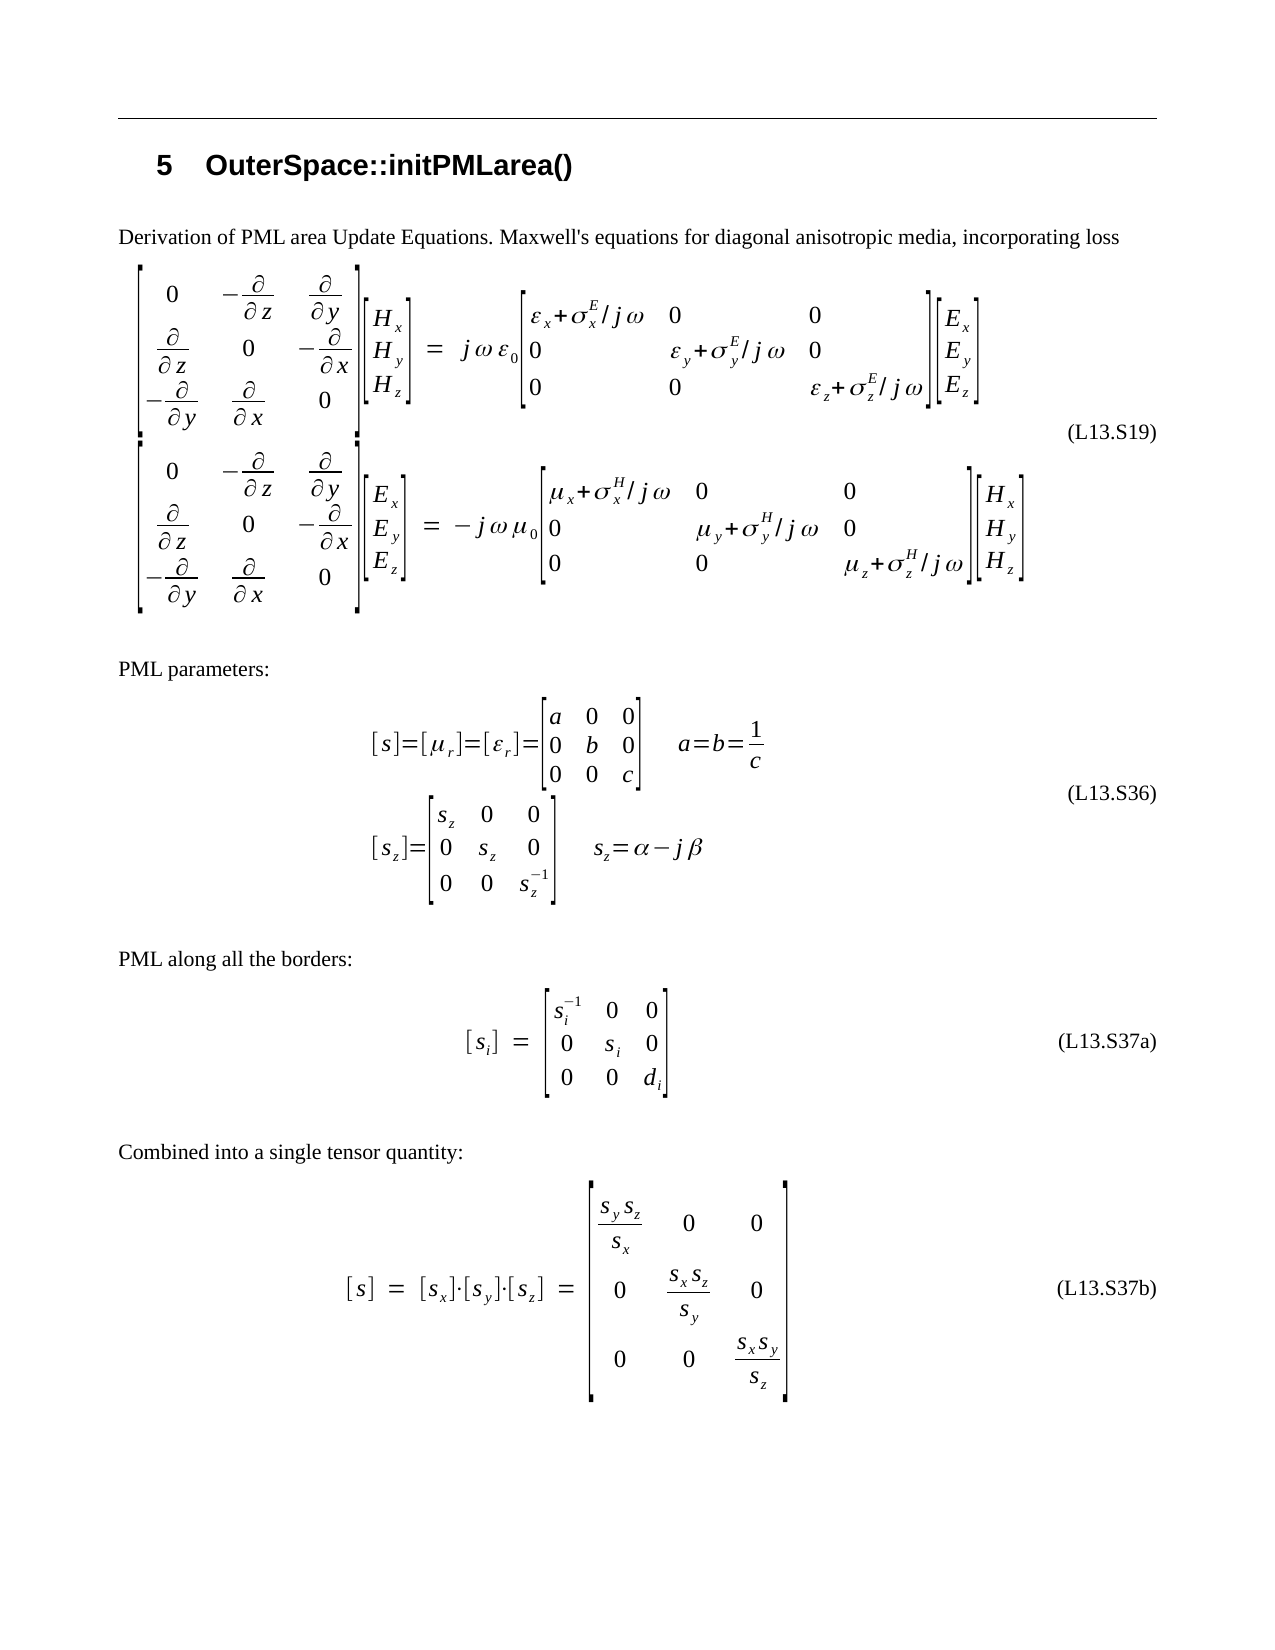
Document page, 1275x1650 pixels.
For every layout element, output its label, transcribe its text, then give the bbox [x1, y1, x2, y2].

text Derivation of PML area Update Equations. Maxwell's equations for diagonal anisotropic media, incorporating loss [118, 224, 1157, 249]
text (L13.S37a) [118, 986, 1157, 1099]
text (L13.S36) [118, 696, 1157, 906]
text (L13.S37b) [118, 1179, 1157, 1403]
text (L13.S19) [118, 264, 1157, 616]
text PML along all the borders: [118, 946, 1157, 971]
subtitle OuterSpace::initPMLarea() [118, 119, 1157, 212]
text Combined into a single tensor quantity: [118, 1139, 1157, 1164]
text PML parameters: [118, 656, 1157, 681]
